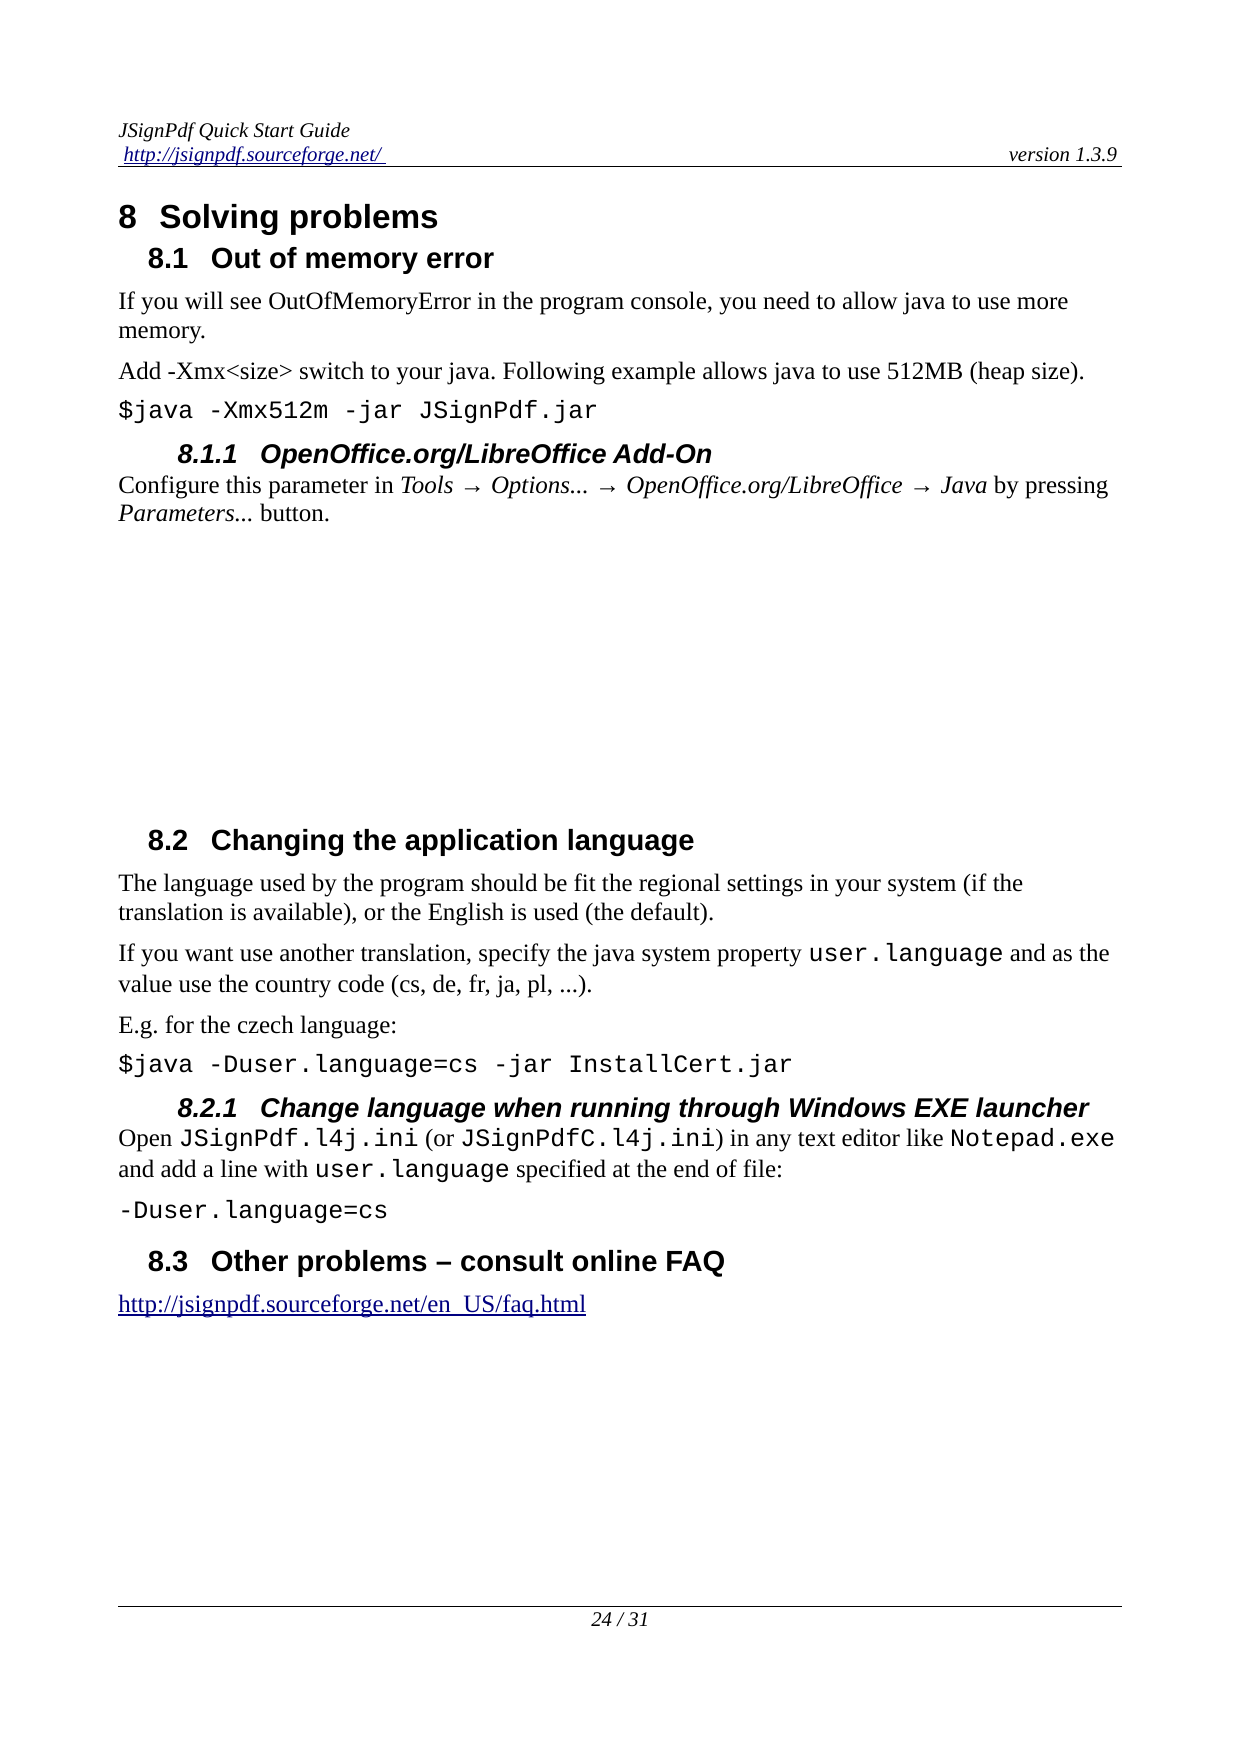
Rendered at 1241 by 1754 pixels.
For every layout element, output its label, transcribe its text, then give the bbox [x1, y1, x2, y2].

subtitle OpenOffice.org/LibreOffice Add-On [177, 438, 1122, 470]
text $java -Xmx512m -jar JSignPdf.jar [118, 398, 1122, 426]
text Add -Xmx<size> switch to your java. Following example allows java to use 512MB (heap size). [118, 356, 1122, 385]
subtitle Changing the application language [148, 546, 1116, 856]
subtitle Out of memory error [148, 241, 1116, 275]
subtitle Change language when running through Windows EXE launcher [177, 1092, 1122, 1123]
text Configure this parameter in Tools → Options... → OpenOffice.org/LibreOffice → Java by pressing Parameters... button. [118, 470, 1122, 527]
text http://jsignpdf.sourceforge.net/en_US/faq.html [118, 1289, 1122, 1318]
subtitle Solving problems [118, 197, 1122, 235]
text -Duser.language=cs [118, 1197, 1122, 1226]
text If you will see OutOfMemoryError in the program console, you need to allow java to use more memory. [118, 286, 1122, 344]
text $java -Duser.language=cs -jar InstallCert.jar [118, 1051, 1122, 1079]
text E.g. for the czech language: [118, 1010, 1122, 1039]
subtitle Other problems – consult online FAQ [148, 1244, 1116, 1278]
text The language used by the program should be fit the regional settings in your system (if the translation is available), or the English is used (the default). [118, 868, 1122, 925]
text Open JSignPdf.l4j.ini (or JSignPdfC.l4j.ini) in any text editor like Notepad.exe and add a line with user.language specified at the end of file: [118, 1123, 1122, 1185]
text If you want use another translation, specify the java system property user.language and as the value use the country code (cs, de, fr, ja, pl, ...). [118, 938, 1122, 997]
